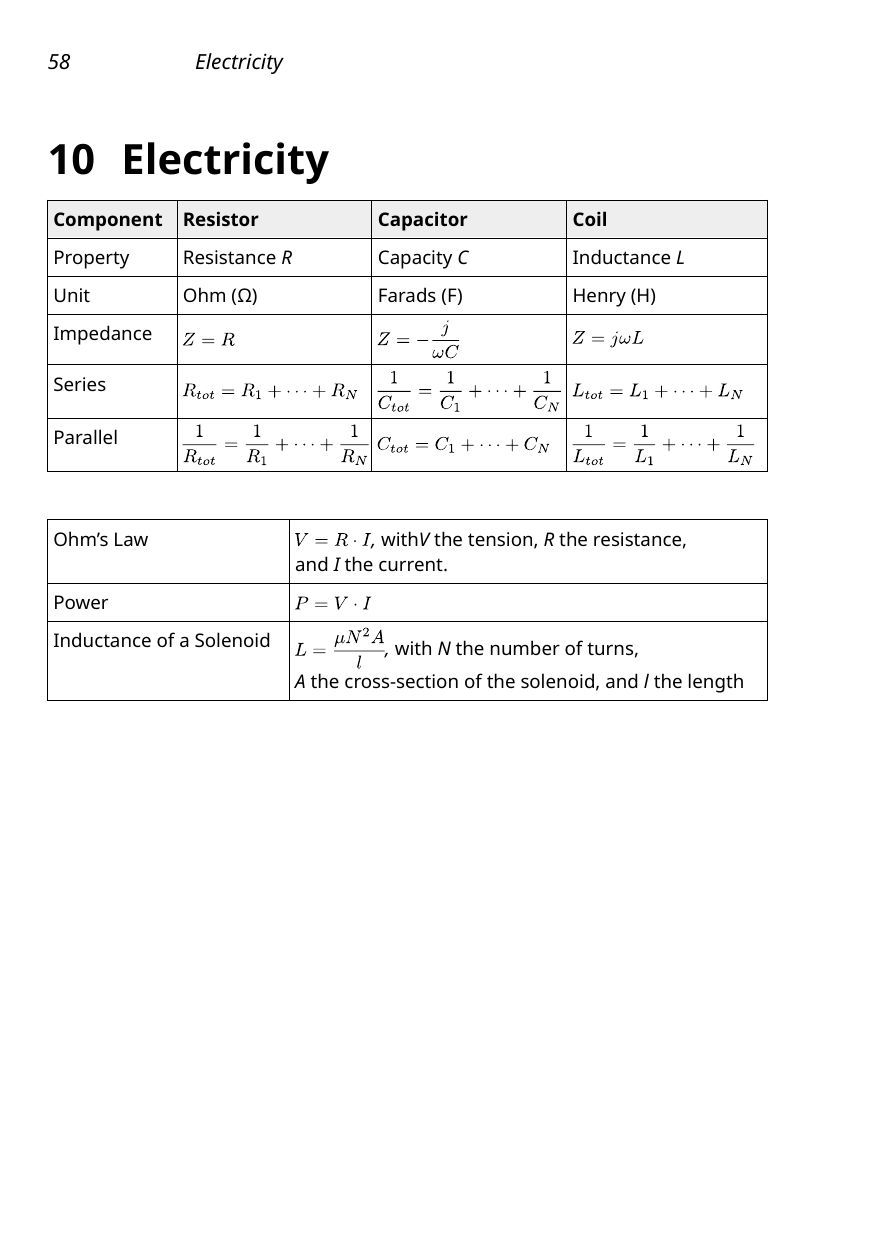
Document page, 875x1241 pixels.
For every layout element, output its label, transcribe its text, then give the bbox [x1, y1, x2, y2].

table_cell [178, 315, 371, 364]
table_cell Inductance of a Solenoid [48, 622, 289, 700]
table_cell Henry (H) [567, 277, 767, 313]
table_cell Parallel [48, 419, 177, 471]
table_cell Power [48, 584, 289, 621]
table_header Resistor [178, 201, 371, 237]
table_header Component [48, 201, 177, 237]
table_header Coil [567, 201, 767, 237]
table_cell Inductance L [567, 239, 767, 276]
table_cell Farads (F) [372, 277, 566, 313]
table_cell [372, 419, 566, 471]
table_cell Impedance [48, 315, 177, 364]
table_cell [178, 365, 371, 418]
table_cell Capacity C [372, 239, 566, 276]
table_cell Ohm (Ω) [178, 277, 371, 313]
table_cell [567, 365, 767, 418]
table_cell [372, 315, 566, 364]
table_header Capacitor [372, 201, 566, 237]
table_cell Resistance R [178, 239, 371, 276]
table_cell , with N the number of turns, A the cross-section of the solenoid, and l the length [290, 622, 767, 700]
table_cell [567, 419, 767, 471]
table_cell Unit [48, 277, 177, 313]
table_cell [567, 315, 767, 364]
subtitle Electricity [47, 130, 768, 187]
table_cell Property [48, 239, 177, 276]
table_cell [178, 419, 371, 471]
table_cell [372, 365, 566, 418]
table_header Ohm’s Law [48, 520, 289, 583]
table_header , withV the tension, R the resistance, and I the current. [290, 520, 767, 583]
table_cell [290, 584, 767, 621]
table_cell Series [48, 365, 177, 418]
